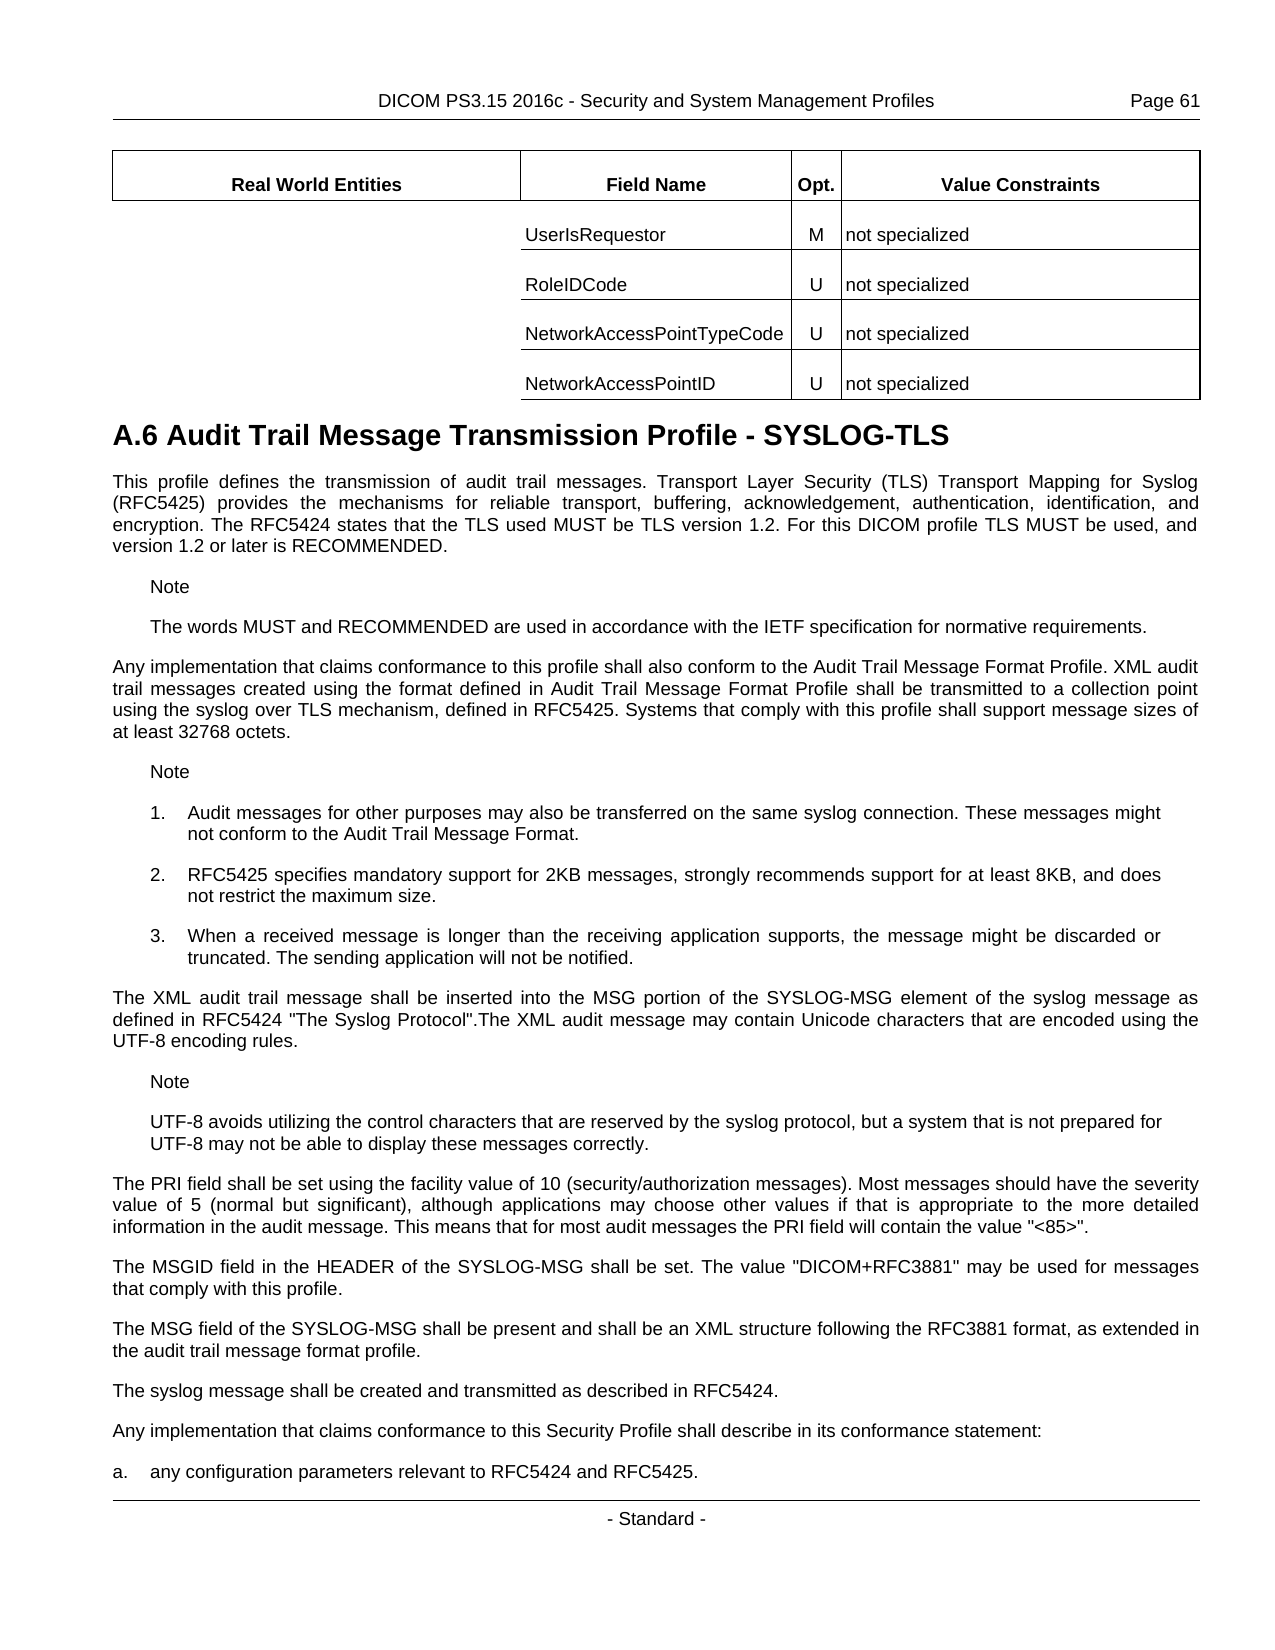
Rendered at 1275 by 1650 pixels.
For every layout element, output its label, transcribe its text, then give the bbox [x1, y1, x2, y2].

table_cell U [792, 350, 841, 398]
table_cell U [792, 300, 841, 349]
table_cell M [792, 201, 841, 249]
text Note [150, 761, 1162, 783]
text The syslog message shall be created and transmitted as described in RFC5424. [112, 1380, 1200, 1401]
table_cell UserIsRequestor [521, 201, 791, 249]
text This profile defines the transmission of audit trail messages. Transport Layer Security (TLS) Transport Mapping for Syslog (RFC5425) provides the mechanisms for reliable transport, buffering, acknowledgement, authentication, identification, and encryption. The RFC5424 states that the TLS used MUST be TLS version 1.2. For this DICOM profile TLS MUST be used, and version 1.2 or later is RECOMMENDED. [112, 471, 1200, 557]
list Audit messages for other purposes may also be transferred on the same syslog connection. These messages might not conform to the Audit Trail Message Format. [150, 801, 1162, 844]
text UTF-8 avoids utilizing the control characters that are reserved by the syslog protocol, but a system that is not prepared for UTF-8 may not be able to display these messages correctly. [150, 1111, 1162, 1154]
list RFC5425 specifies mandatory support for 2KB messages, strongly recommends support for at least 8KB, and does not restrict the maximum size. [150, 863, 1162, 906]
text Note [150, 576, 1162, 597]
table_cell not specialized [842, 350, 1199, 398]
list When a received message is longer than the receiving application supports, the message might be discarded or truncated. The sending application will not be notified. [150, 925, 1162, 968]
list any configuration parameters relevant to RFC5424 and RFC5425. [112, 1461, 1200, 1482]
text The MSGID field in the HEADER of the SYSLOG-MSG shall be set. The value "DICOM+RFC3881" may be used for messages that comply with this profile. [112, 1256, 1200, 1299]
table_cell RoleIDCode [521, 250, 791, 299]
table_cell not specialized [842, 300, 1199, 349]
table_header Opt. [792, 151, 841, 200]
text The PRI field shall be set using the facility value of 10 (security/authorization messages). Most messages should have the severity value of 5 (normal but significant), although applications may choose other values if that is appropriate to the more detailed information in the audit message. This means that for most audit messages the PRI field will contain the value "<85>". [112, 1173, 1200, 1237]
table_cell NetworkAccessPointID [521, 350, 791, 398]
text The XML audit trail message shall be inserted into the MSG portion of the SYSLOG-MSG element of the syslog message as defined in RFC5424 "The Syslog Protocol".The XML audit message may contain Unicode characters that are encoded using the UTF-8 encoding rules. [112, 987, 1200, 1052]
table_header Field Name [521, 151, 791, 200]
text The words MUST and RECOMMENDED are used in accordance with the IETF specification for normative requirements. [150, 616, 1162, 637]
table_cell not specialized [842, 250, 1199, 299]
text A.6 Audit Trail Message Transmission Profile - SYSLOG-TLS [112, 418, 1200, 452]
table_header Real World Entities [113, 151, 520, 200]
text Any implementation that claims conformance to this Security Profile shall describe in its conformance statement: [112, 1420, 1200, 1442]
table_cell not specialized [842, 201, 1199, 249]
text The MSG field of the SYSLOG-MSG shall be present and shall be an XML structure following the RFC3881 format, as extended in the audit trail message format profile. [112, 1318, 1200, 1361]
table_header Value Constraints [842, 151, 1199, 200]
text Note [150, 1071, 1162, 1092]
table_cell U [792, 250, 841, 299]
table_cell NetworkAccessPointTypeCode [521, 300, 791, 349]
text Any implementation that claims conformance to this profile shall also conform to the Audit Trail Message Format Profile. XML audit trail messages created using the format defined in Audit Trail Message Format Profile shall be transmitted to a collection point using the syslog over TLS mechanism, defined in RFC5425. Systems that comply with this profile shall support message sizes of at least 32768 octets. [112, 656, 1200, 742]
